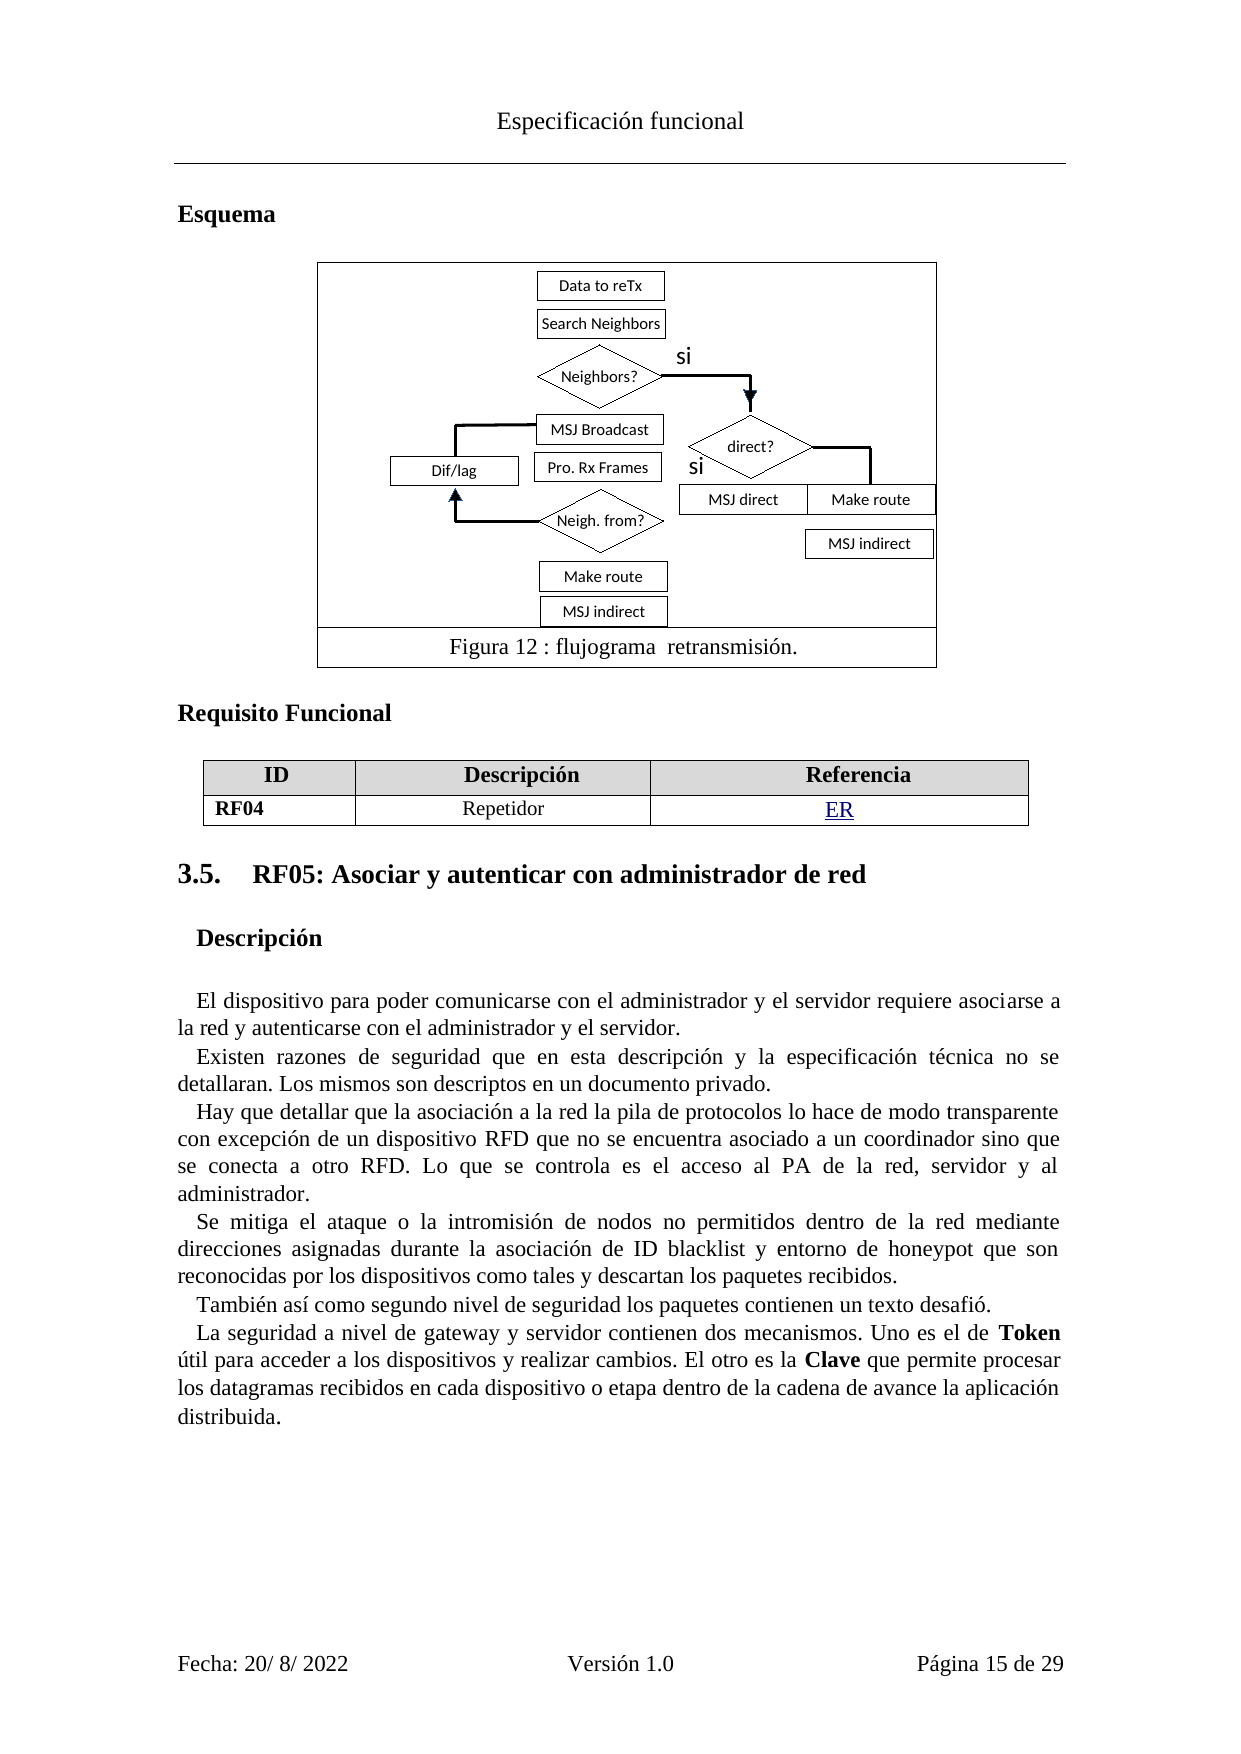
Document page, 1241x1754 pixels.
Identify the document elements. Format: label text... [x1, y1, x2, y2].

text Requisito Funcional [177, 698, 1070, 727]
text También así como segundo nivel de seguridad los paquetes contienen un texto desafió. [177, 1291, 1061, 1317]
table_cell ER [651, 796, 1028, 824]
text Se mitiga el ataque o la intromisión de nodos no permitidos dentro de la red mediante direcciones asignadas durante la asociación de ID blacklist y entorno de honeypot que son reconocidas por los dispositivos como tales y descartan los paquetes recibidos. [177, 1208, 1061, 1289]
table_header [541, 597, 667, 626]
table_header [808, 485, 935, 514]
table_header Descripción [356, 761, 650, 795]
table_header [680, 485, 807, 514]
text La seguridad a nivel de gateway y servidor contienen dos mecanismos. Uno es el de Token útil para acceder a los dispositivos y realizar cambios. El otro es la Clave que permite procesar los datagramas recibidos en cada dispositivo o etapa dentro de la cadena de avance la aplicación distribuida. [177, 1319, 1061, 1429]
table_header ID [204, 761, 355, 795]
table_cell Figura 12 : flujograma retransmisión. [318, 628, 936, 667]
table_header Referencia [651, 761, 1028, 795]
text Hay que detallar que la asociación a la red la pila de protocolos lo hace de modo transparente con excepción de un dispositivo RFD que no se encuentra asociado a un coordinador sino que se conecta a otro RFD. Lo que se controla es el acceso al PA de la red, servidor y al administrador. [177, 1098, 1061, 1206]
text Existen razones de seguridad que en esta descripción y la especificación técnica no se detallaran. Los mismos son descriptos en un documento privado. [177, 1043, 1061, 1096]
text Descripción [177, 923, 1070, 952]
table_cell Repetidor [356, 796, 650, 824]
text El dispositivo para poder comunicarse con el administrador y el servidor requiere asociarse a la red y autenticarse con el administrador y el servidor. [177, 987, 1061, 1041]
table_header [318, 263, 936, 627]
table_cell RF04 [204, 796, 355, 824]
text Esquema [177, 199, 1070, 228]
subtitle RF05: Asociar y autenticar con administrador de red [177, 857, 1061, 890]
